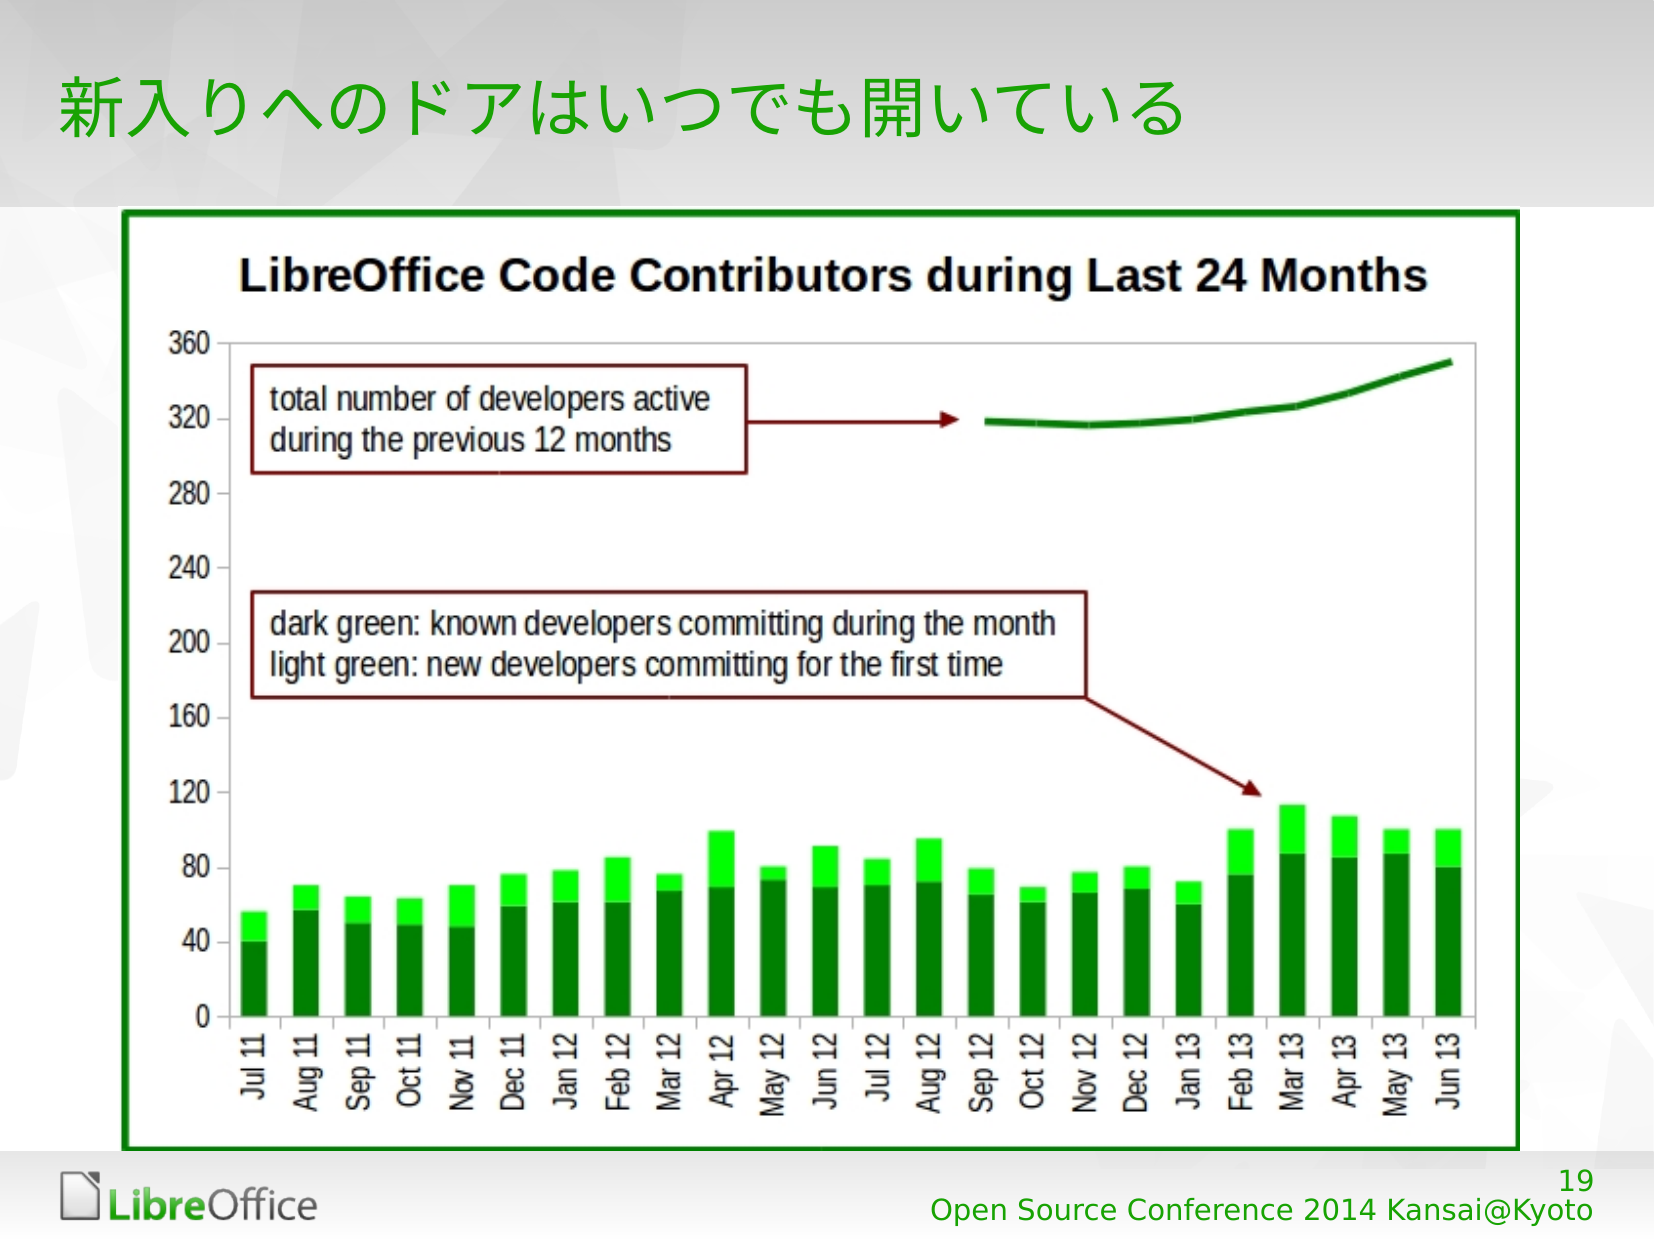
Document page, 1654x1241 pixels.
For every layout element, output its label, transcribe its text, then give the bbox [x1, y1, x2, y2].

title 新入りへのドアはいつでも開いている [59, 29, 1595, 178]
picture [0, 0, 1654, 1240]
